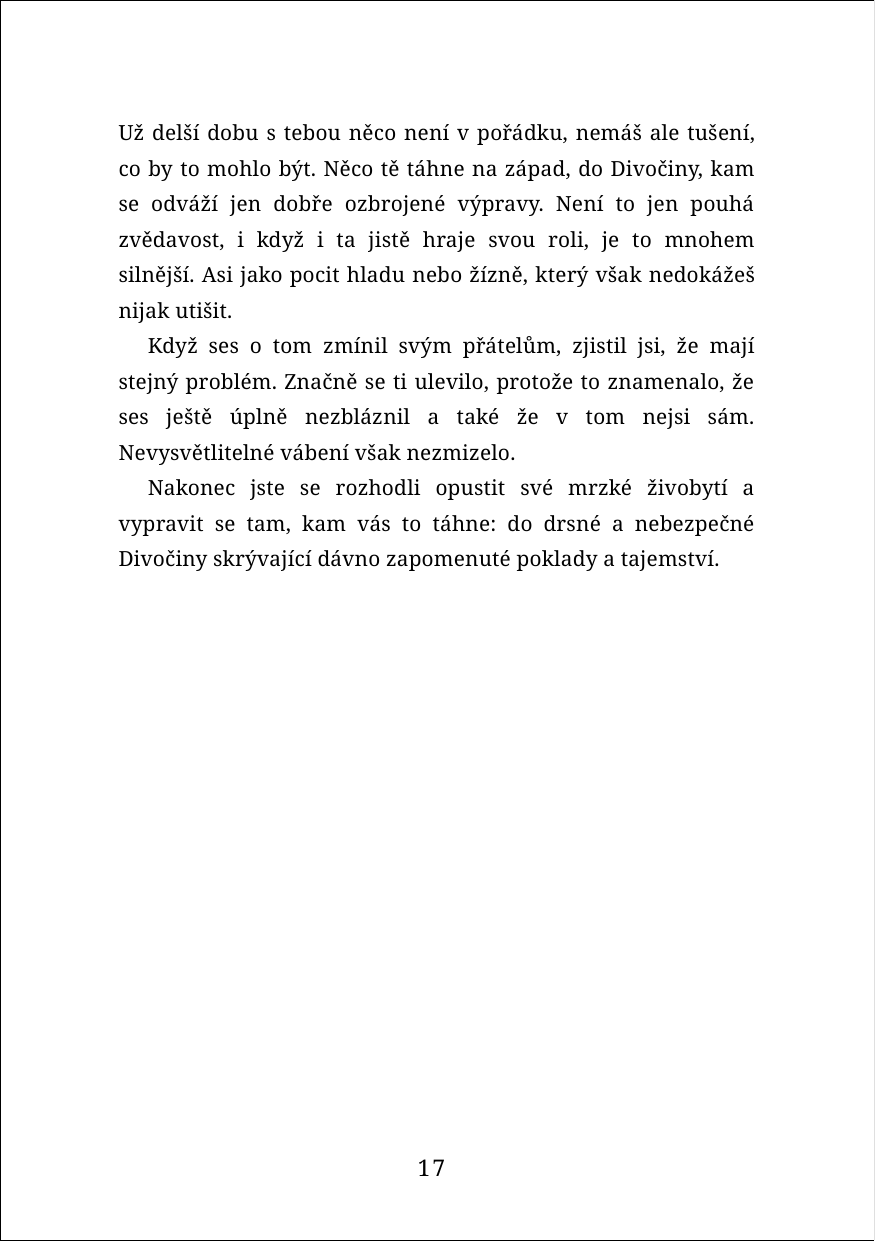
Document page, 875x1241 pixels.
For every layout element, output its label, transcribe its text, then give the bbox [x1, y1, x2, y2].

text Už delší dobu s tebou něco není v pořádku, nemáš ale tušení, co by to mohlo být. Něco tě táhne na západ, do Divočiny, kam se odváží jen dobře ozbrojené výpravy. Není to jen pouhá zvědavost, i když i ta jistě hraje svou roli, je to mnohem silnější. Asi jako pocit hladu nebo žízně, který však nedokážeš nijak utišit. Když ses o tom zmínil svým přátelům, zjistil jsi, že mají stejný problém. Značně se ti ulevilo, protože to znamenalo, že ses ještě úplně nezbláznil a také že v tom nejsi sám. Nevysvětlitelné vábení však nezmizelo. Nakonec jste se rozhodli opustit své mrzké živobytí a vypravit se tam, kam vás to táhne: do drsné a nebezpečné Divočiny skrývající dávno zapomenuté poklady a tajemství. [118, 118, 756, 573]
